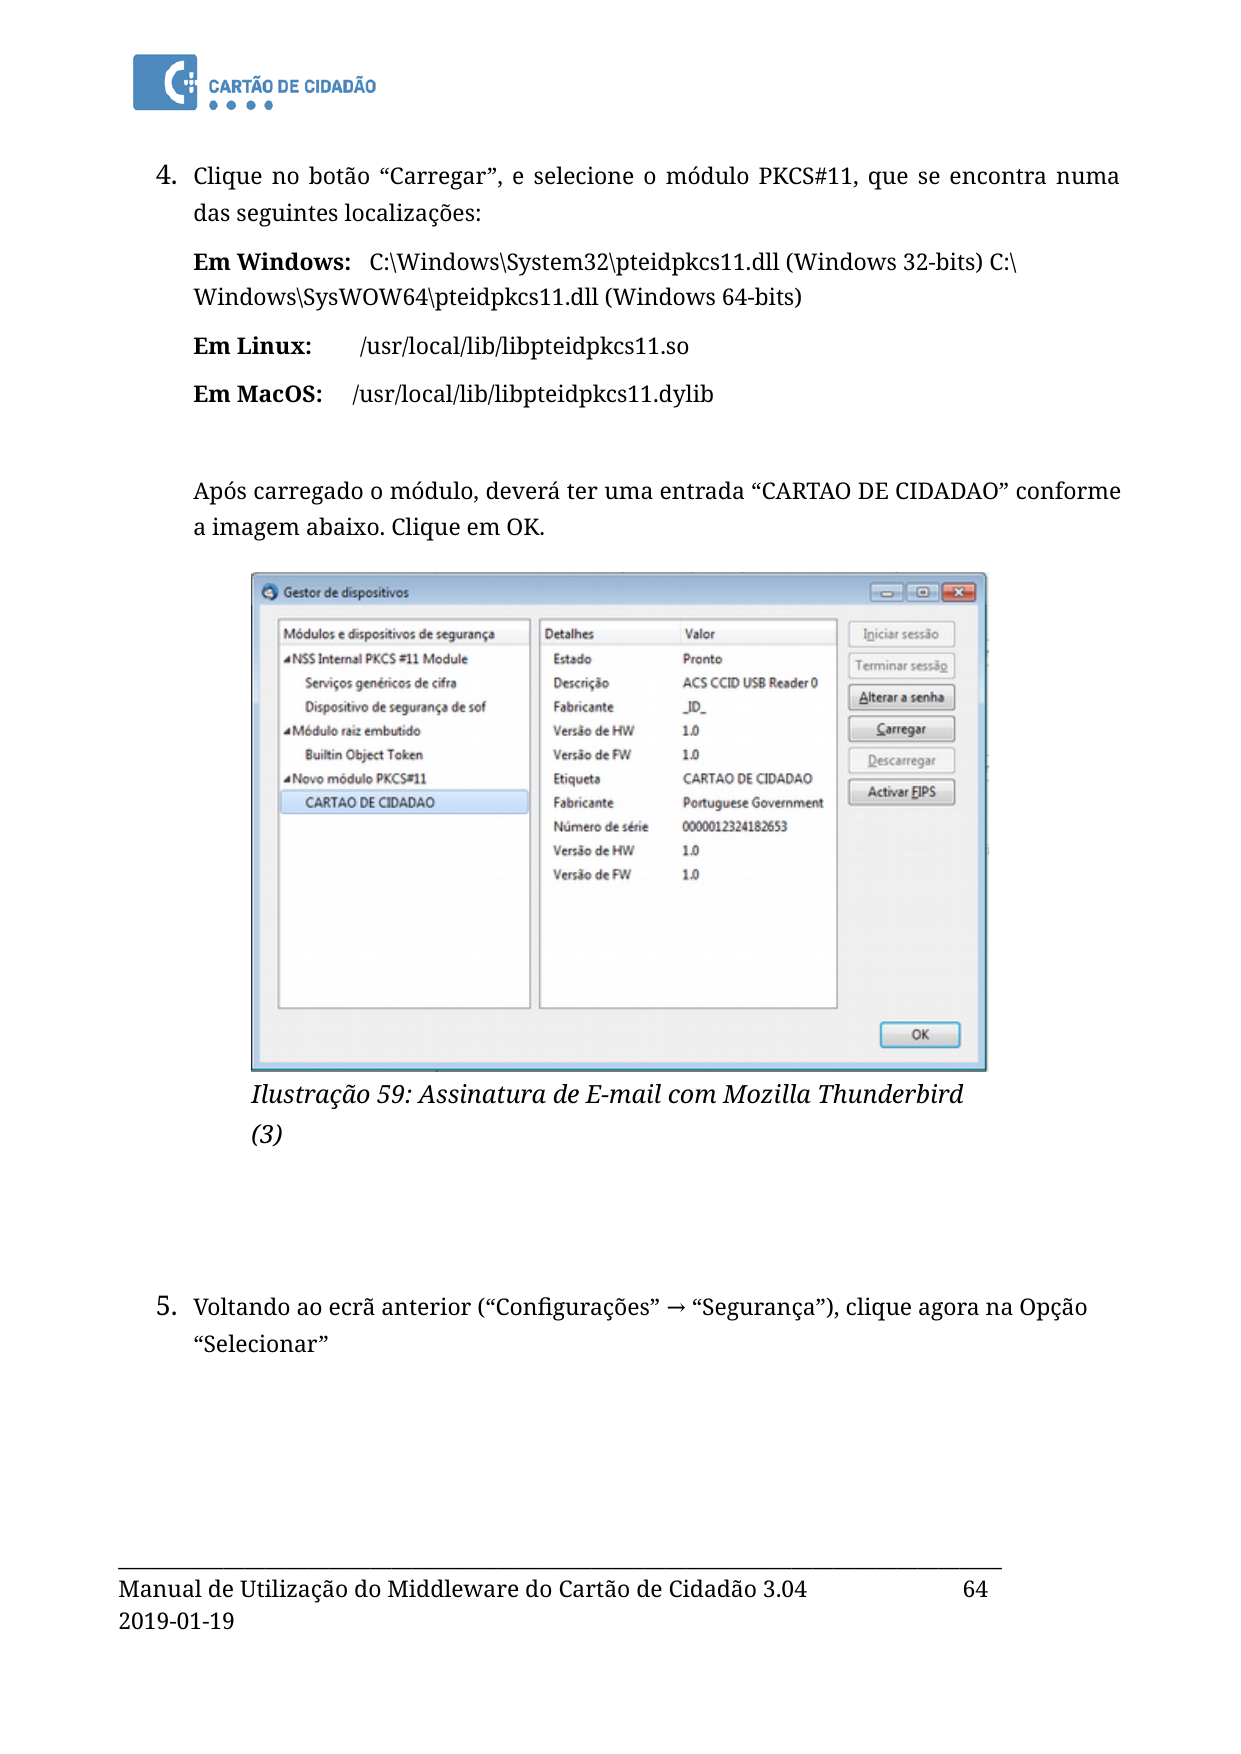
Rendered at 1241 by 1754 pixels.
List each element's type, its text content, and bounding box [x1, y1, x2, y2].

text Ilustração 59: Assinatura de E-mail com Mozilla Thunderbird (3) [251, 1072, 989, 1150]
picture [130, 47, 423, 118]
list Em Linux: /usr/local/lib/libpteidpkcs11.so [156, 330, 1122, 361]
list Após carregado o módulo, deverá ter uma entrada “CARTAO DE CIDADAO” conforme a imagem abaixo. Clique em OK. [156, 475, 1122, 542]
list Voltando ao ecrã anterior (“Configurações” → “Segurança”), clique agora na Opção “Selecionar” [156, 1286, 1122, 1359]
list Em Windows: C:\Windows\System32\pteidpkcs11.dll (Windows 32-bits) C:\Windows\SysWOW64\pteidpkcs11.dll (Windows 64-bits) [156, 245, 1122, 313]
list Clique no botão “Carregar”, e selecione o módulo PKCS#11, que se encontra numa das seguintes localizações: [156, 155, 1122, 228]
list Em MacOS: /usr/local/lib/libpteidpkcs11.dylib [156, 378, 1122, 409]
picture [251, 572, 990, 1072]
